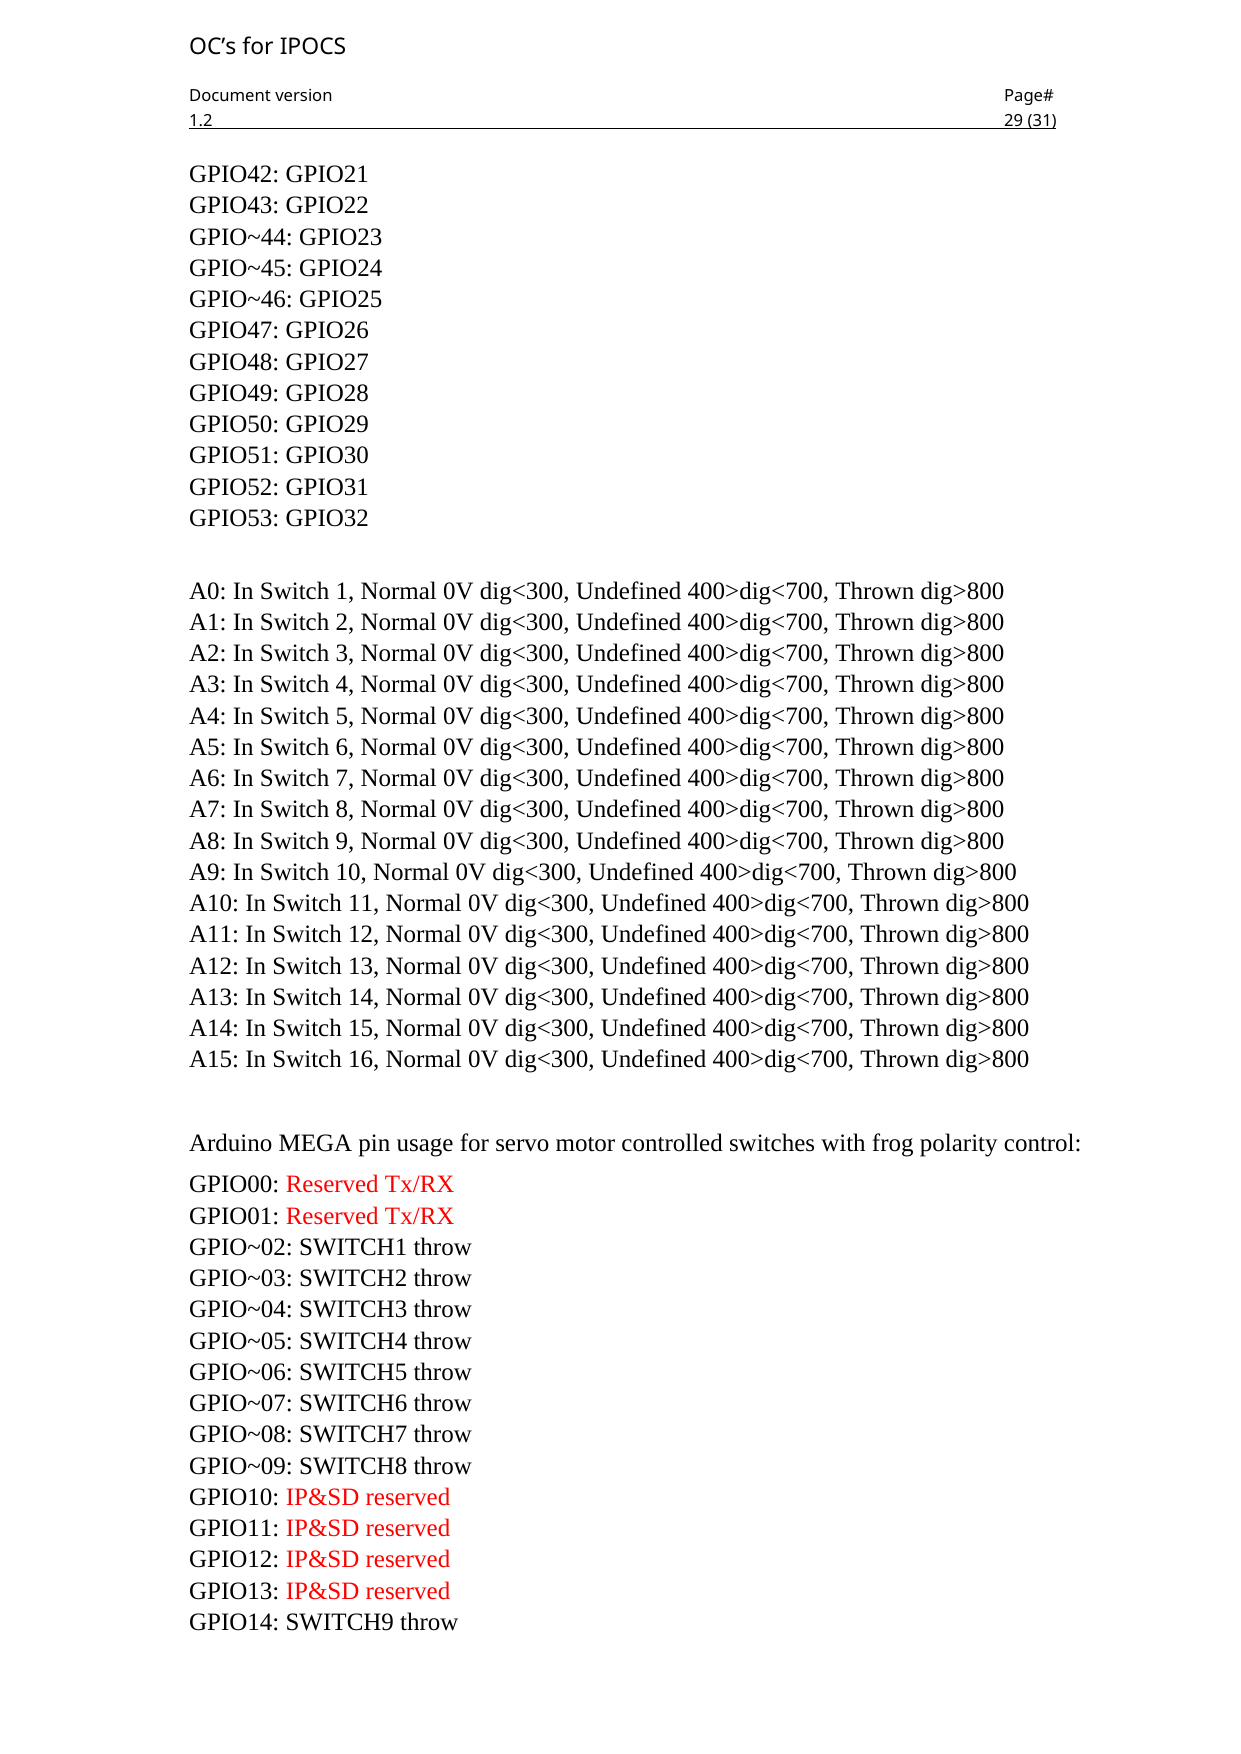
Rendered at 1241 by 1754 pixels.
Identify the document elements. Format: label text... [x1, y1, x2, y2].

text Arduino MEGA pin usage for servo motor controlled switches with frog polarity control: [189, 1125, 1122, 1157]
text GPIO42: GPIO21 GPIO43: GPIO22 GPIO~44: GPIO23 GPIO~45: GPIO24 GPIO~46: GPIO25 GPIO47: GPIO26 GPIO48: GPIO27 GPIO49: GPIO28 GPIO50: GPIO29 GPIO51: GPIO30 GPIO52: GPIO31 GPIO53: GPIO32 [189, 157, 1122, 563]
text GPIO00: Reserved Tx/RX GPIO01: Reserved Tx/RX GPIO~02: SWITCH1 throw GPIO~03: SWITCH2 throw GPIO~04: SWITCH3 throw GPIO~05: SWITCH4 throw GPIO~06: SWITCH5 throw GPIO~07: SWITCH6 throw GPIO~08: SWITCH7 throw GPIO~09: SWITCH8 throw GPIO10: IP&SD reserved GPIO11: IP&SD reserved GPIO12: IP&SD reserved GPIO13: IP&SD reserved GPIO14: SWITCH9 throw [189, 1167, 1122, 1636]
text A0: In Switch 1, Normal 0V dig<300, Undefined 400>dig<700, Thrown dig>800 A1: In Switch 2, Normal 0V dig<300, Undefined 400>dig<700, Thrown dig>800 A2: In Switch 3, Normal 0V dig<300, Undefined 400>dig<700, Thrown dig>800 A3: In Switch 4, Normal 0V dig<300, Undefined 400>dig<700, Thrown dig>800 A4: In Switch 5, Normal 0V dig<300, Undefined 400>dig<700, Thrown dig>800 A5: In Switch 6, Normal 0V dig<300, Undefined 400>dig<700, Thrown dig>800 A6: In Switch 7, Normal 0V dig<300, Undefined 400>dig<700, Thrown dig>800 A7: In Switch 8, Normal 0V dig<300, Undefined 400>dig<700, Thrown dig>800 A8: In Switch 9, Normal 0V dig<300, Undefined 400>dig<700, Thrown dig>800 A9: In Switch 10, Normal 0V dig<300, Undefined 400>dig<700, Thrown dig>800 A10: In Switch 11, Normal 0V dig<300, Undefined 400>dig<700, Thrown dig>800 A11: In Switch 12, Normal 0V dig<300, Undefined 400>dig<700, Thrown dig>800 A12: In Switch 13, Normal 0V dig<300, Undefined 400>dig<700, Thrown dig>800 A13: In Switch 14, Normal 0V dig<300, Undefined 400>dig<700, Thrown dig>800 A14: In Switch 15, Normal 0V dig<300, Undefined 400>dig<700, Thrown dig>800 A15: In Switch 16, Normal 0V dig<300, Undefined 400>dig<700, Thrown dig>800 [189, 573, 1122, 1073]
